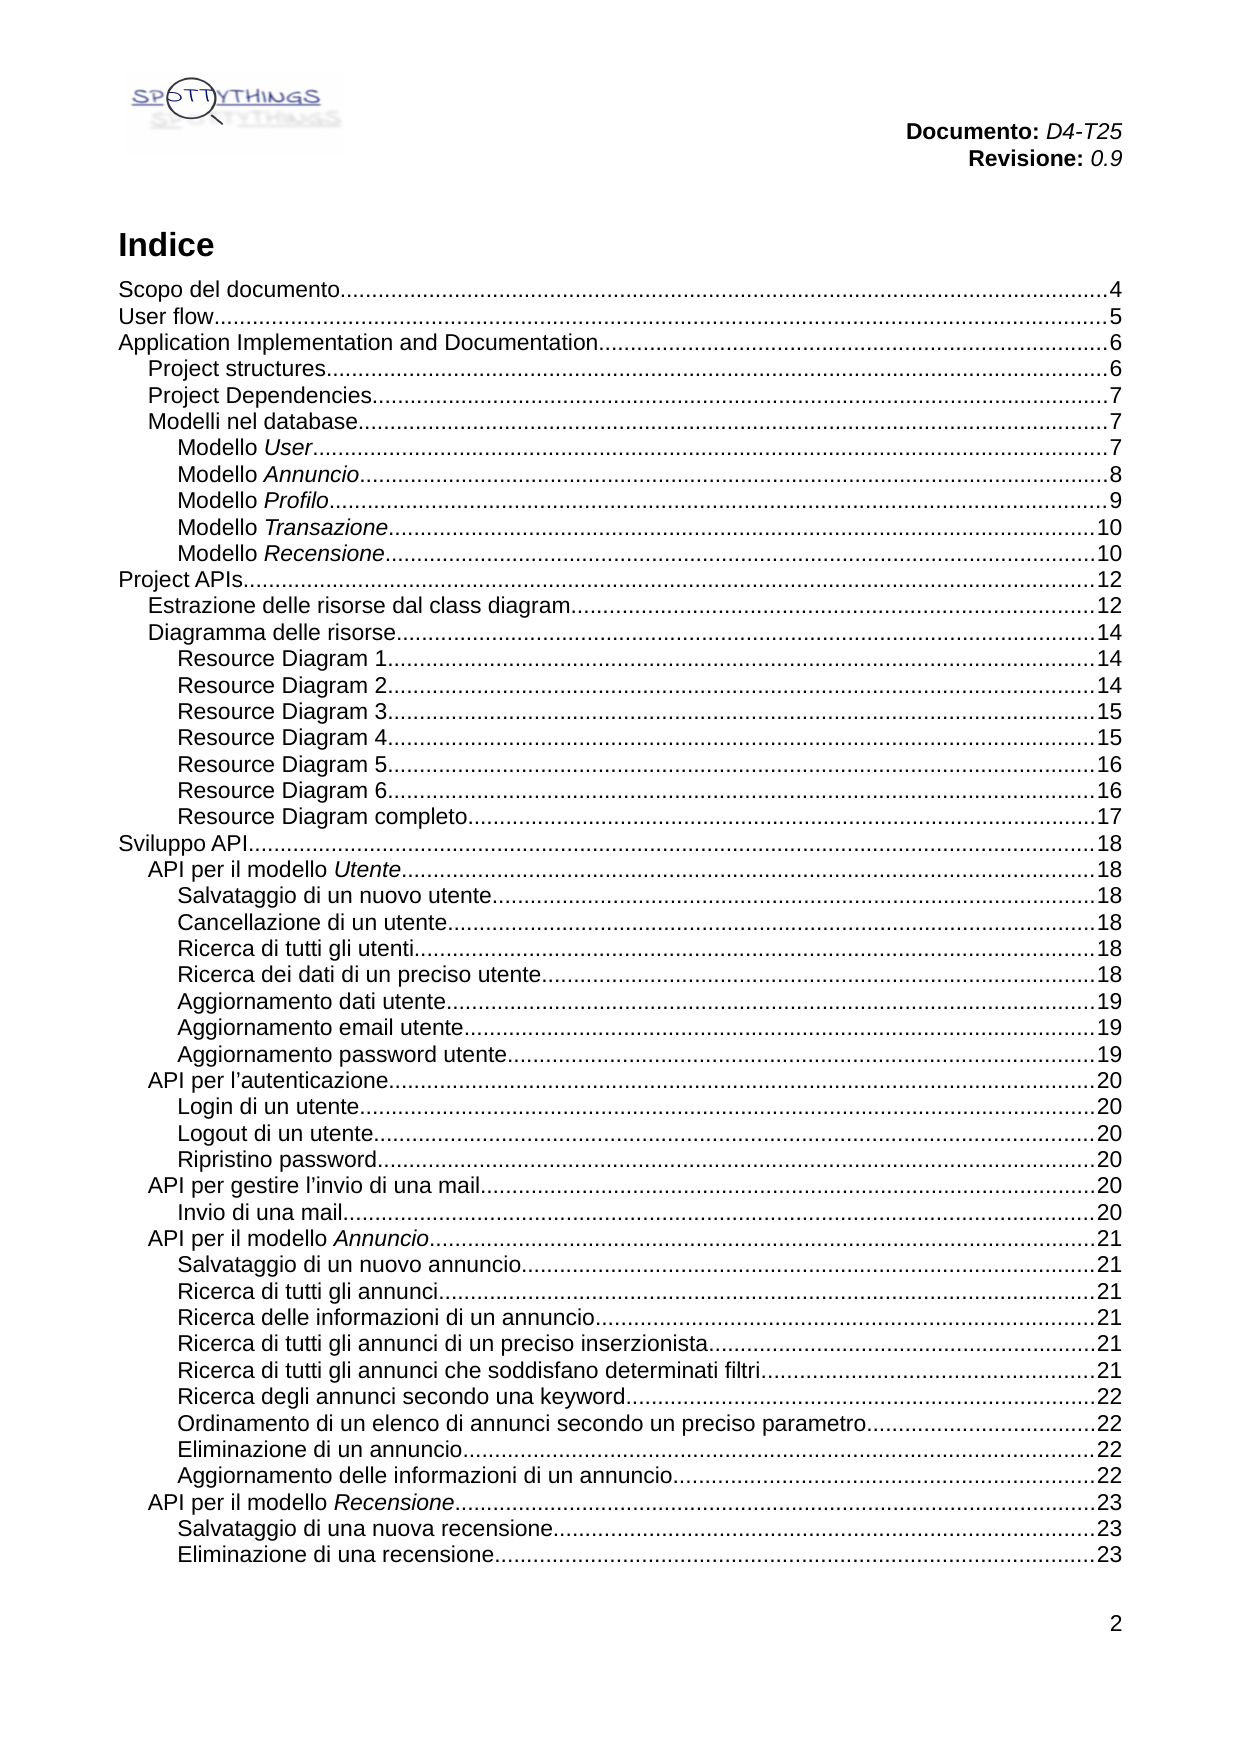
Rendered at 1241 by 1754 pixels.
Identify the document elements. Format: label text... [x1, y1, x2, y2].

text Resource Diagram 2 14 [177, 672, 1122, 698]
text Resource Diagram 4 15 [177, 724, 1122, 751]
text Aggiornamento dati utente 19 [177, 988, 1122, 1014]
text Eliminazione di una recensione 23 [177, 1541, 1122, 1568]
text Scopo del documento 4 [118, 276, 1122, 303]
text Invio di una mail 20 [177, 1199, 1122, 1225]
text API per l’autenticazione 20 [148, 1067, 1122, 1093]
text Aggiornamento password utente 19 [177, 1041, 1122, 1067]
text User flow 5 [118, 303, 1122, 329]
text Diagramma delle risorse 14 [148, 619, 1122, 645]
text Aggiornamento email utente 19 [177, 1014, 1122, 1041]
text Ricerca di tutti gli annunci di un preciso inserzionista 21 [177, 1330, 1122, 1357]
picture [123, 73, 345, 156]
text Modello User 7 [177, 434, 1122, 461]
text API per gestire l’invio di una mail 20 [148, 1172, 1122, 1199]
text Eliminazione di un annuncio 22 [177, 1436, 1122, 1462]
text API per il modello Utente 18 [148, 856, 1122, 882]
text Modello Annuncio 8 [177, 461, 1122, 487]
text Modello Recensione 10 [177, 540, 1122, 566]
text Salvataggio di una nuova recensione 23 [177, 1515, 1122, 1541]
text Login di un utente 20 [177, 1093, 1122, 1119]
subtitle Indice [118, 225, 1122, 264]
text Aggiornamento delle informazioni di un annuncio 22 [177, 1462, 1122, 1488]
text Resource Diagram 6 16 [177, 777, 1122, 803]
text Resource Diagram 3 15 [177, 698, 1122, 724]
text Sviluppo API 18 [118, 830, 1122, 856]
text Ricerca di tutti gli utenti 18 [177, 935, 1122, 961]
text Logout di un utente 20 [177, 1119, 1122, 1146]
text Project structures 6 [148, 355, 1122, 382]
text Resource Diagram completo 17 [177, 803, 1122, 830]
text API per il modello Recensione 23 [148, 1488, 1122, 1515]
text Project APIs 12 [118, 566, 1122, 592]
text Estrazione delle risorse dal class diagram 12 [148, 592, 1122, 619]
text Application Implementation and Documentation 6 [118, 329, 1122, 355]
text Modelli nel database 7 [148, 408, 1122, 434]
text Ricerca delle informazioni di un annuncio 21 [177, 1304, 1122, 1330]
text Ricerca dei dati di un preciso utente 18 [177, 961, 1122, 988]
text Ripristino password 20 [177, 1146, 1122, 1172]
text Salvataggio di un nuovo annuncio 21 [177, 1251, 1122, 1278]
text Ricerca degli annunci secondo una keyword 22 [177, 1383, 1122, 1409]
text Modello Profilo 9 [177, 487, 1122, 513]
text API per il modello Annuncio 21 [148, 1225, 1122, 1251]
text Project Dependencies 7 [148, 382, 1122, 408]
text Cancellazione di un utente 18 [177, 909, 1122, 935]
text Modello Transazione 10 [177, 513, 1122, 540]
text Ordinamento di un elenco di annunci secondo un preciso parametro 22 [177, 1409, 1122, 1436]
text Salvataggio di un nuovo utente 18 [177, 882, 1122, 909]
text Ricerca di tutti gli annunci 21 [177, 1278, 1122, 1304]
text Ricerca di tutti gli annunci che soddisfano determinati filtri 21 [177, 1357, 1122, 1383]
text Resource Diagram 5 16 [177, 751, 1122, 777]
text Resource Diagram 1 14 [177, 645, 1122, 672]
